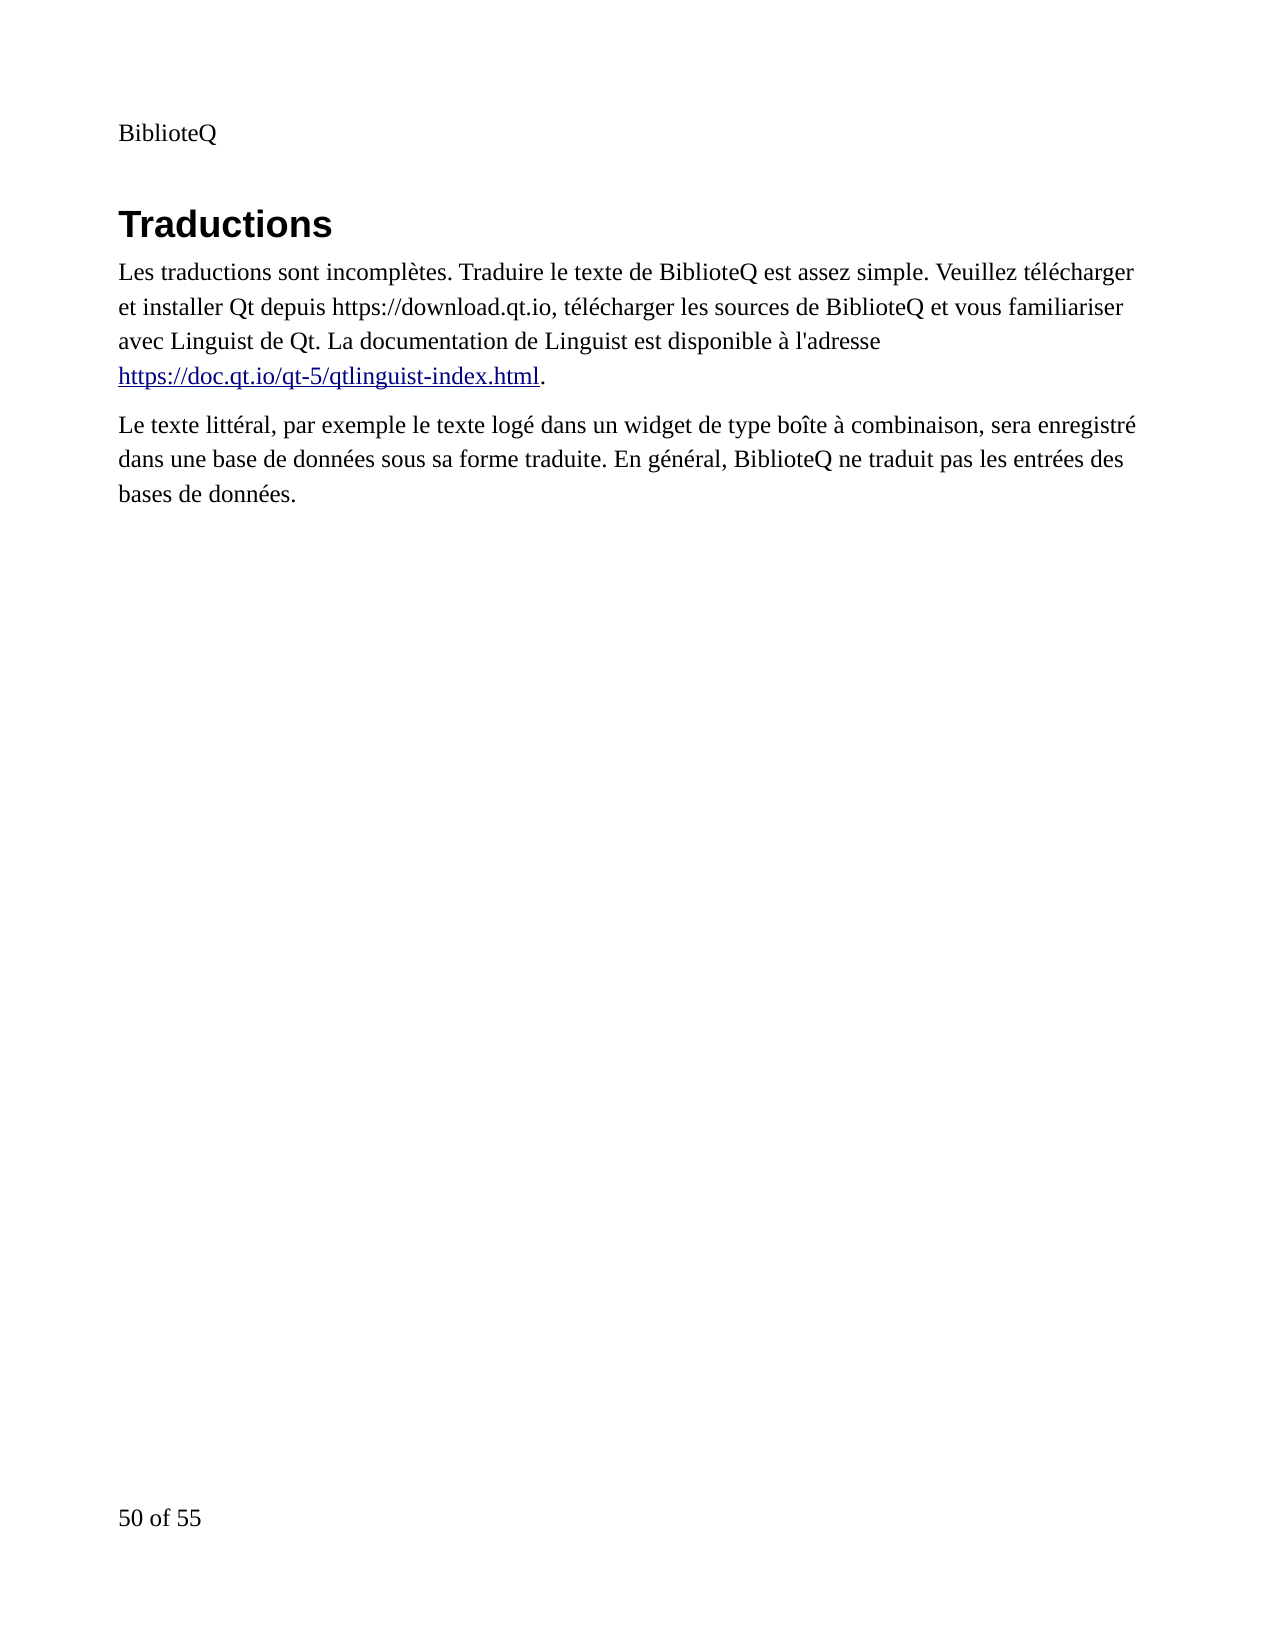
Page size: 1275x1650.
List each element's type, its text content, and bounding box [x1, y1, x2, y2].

subtitle Traductions [118, 201, 1157, 245]
text Les traductions sont incomplètes. Traduire le texte de BiblioteQ est assez simple. Veuillez télécharger et installer Qt depuis https://download.qt.io, télécharger les sources de BiblioteQ et vous familiariser avec Linguist de Qt. La documentation de Linguist est disponible à l'adresse https://doc.qt.io/qt-5/qtlinguist-index.html. [118, 257, 1157, 390]
text Le texte littéral, par exemple le texte logé dans un widget de type boîte à combinaison, sera enregistré dans une base de données sous sa forme traduite. En général, BiblioteQ ne traduit pas les entrées des bases de données. [118, 410, 1157, 508]
